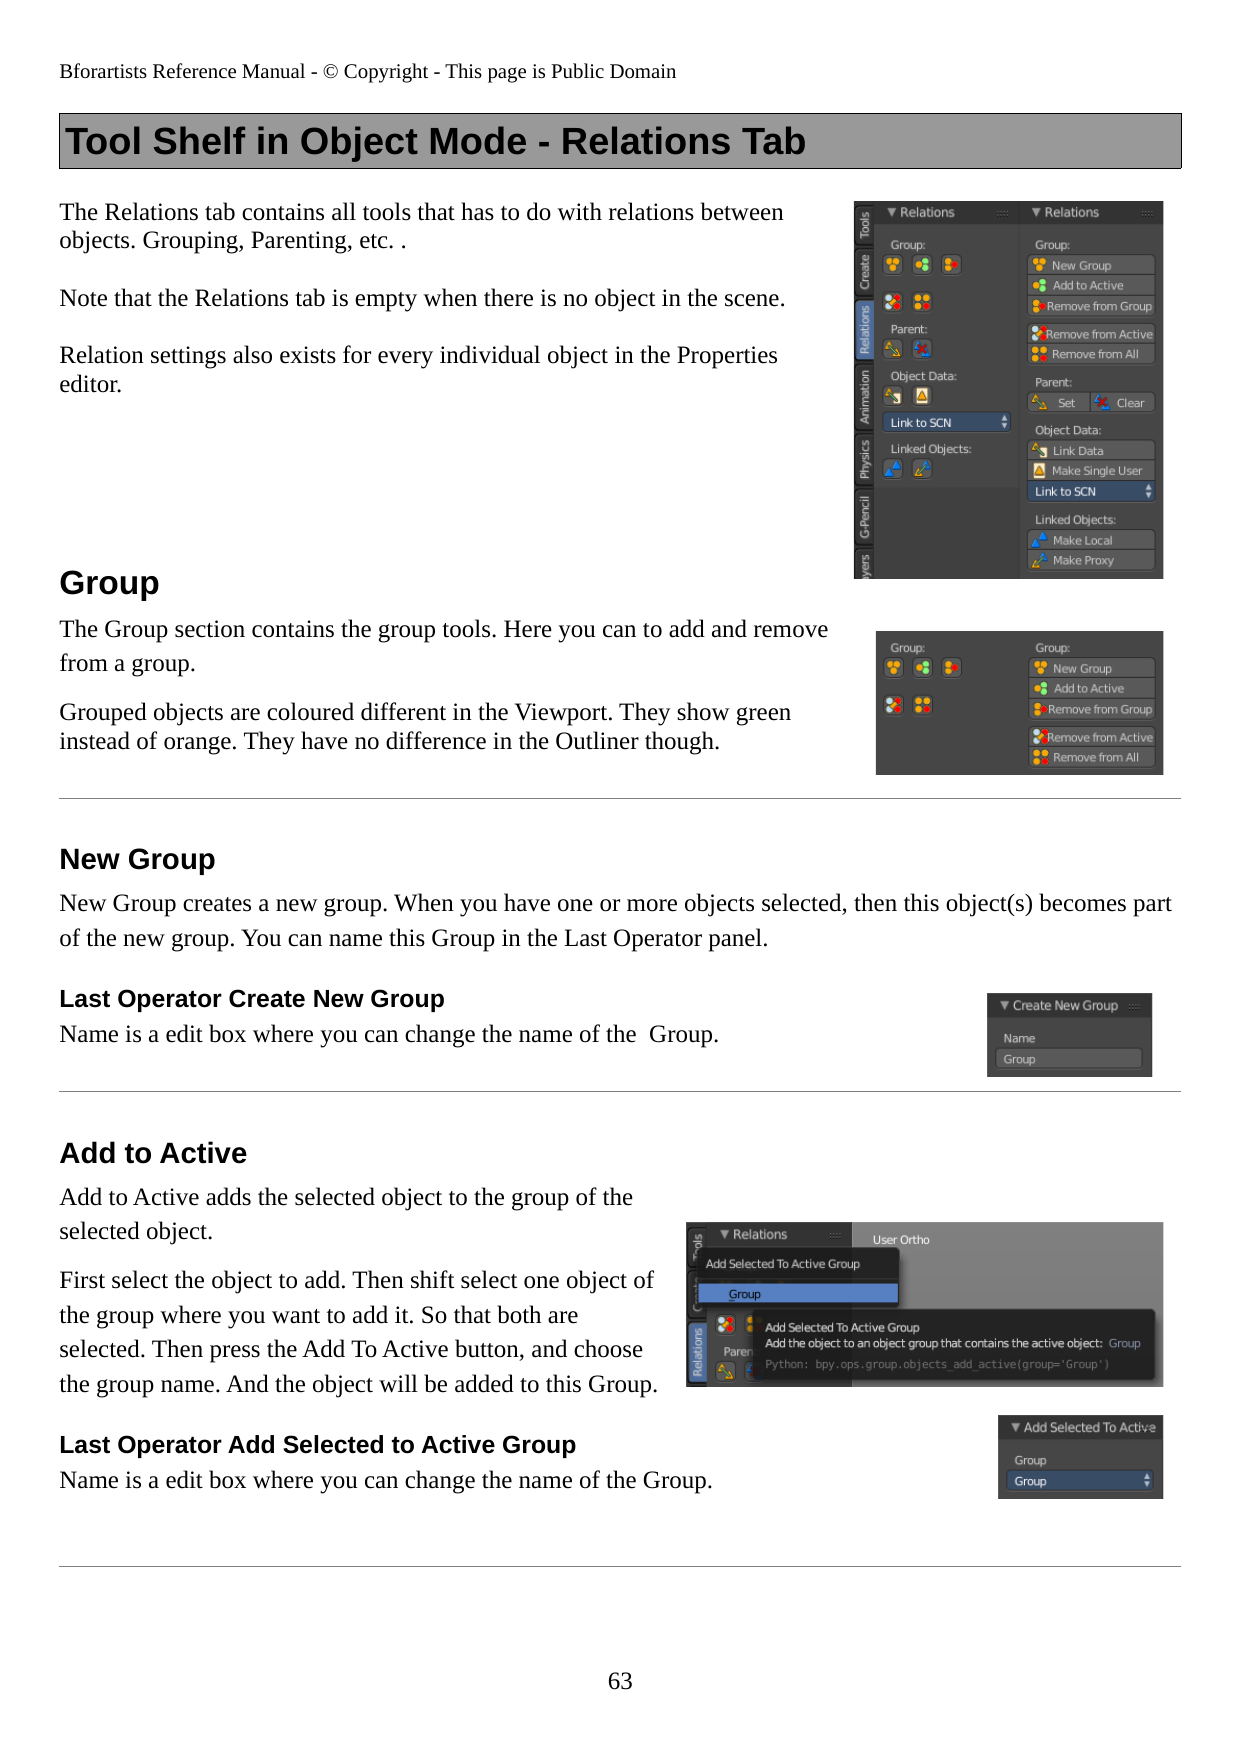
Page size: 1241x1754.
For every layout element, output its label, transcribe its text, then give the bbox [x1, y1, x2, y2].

text Name is a edit box where you can change the name of the Group. [59, 1465, 998, 1494]
text Grouped objects are coloured different in the Viewport. They show green instead of orange. They have no difference in the Outliner though. [59, 697, 875, 755]
text Note that the Relations tab is empty when there is no object in the scene. [59, 283, 853, 312]
picture [875, 631, 1164, 775]
picture [987, 993, 1153, 1077]
text Name is a edit box where you can change the name of the Group. [59, 1019, 987, 1048]
text New Group creates a new group. When you have one or more objects selected, then this object(s) becomes part of the new group. You can name this Group in the Last Operator panel. [59, 888, 1181, 952]
text First select the object to add. Then shift select one object of the group where you want to add it. So that both are selected. Then press the Add To Active button, and choose the group name. And the object will be added to this Group. [59, 1265, 1181, 1397]
subtitle Last Operator Create New Group [59, 984, 1181, 1013]
subtitle Last Operator Add Selected to Active Group [59, 1430, 998, 1459]
text The Group section contains the group tools. Here you can to add and remove from a group. [59, 614, 1181, 677]
picture [853, 201, 1164, 579]
picture [998, 1415, 1164, 1499]
text The Relations tab contains all tools that has to do with relations between objects. Grouping, Parenting, etc. . [59, 197, 1181, 254]
text Relation settings also exists for every individual object in the Properties editor. [59, 340, 853, 398]
table_header Tool Shelf in Object Mode - Relations Tab [60, 114, 1181, 168]
picture [686, 1222, 1164, 1387]
subtitle Group [59, 562, 1181, 601]
subtitle New Group [59, 842, 1181, 876]
subtitle Add to Active [59, 1136, 1181, 1169]
text Add to Active adds the selected object to the group of the selected object. [59, 1182, 1181, 1245]
